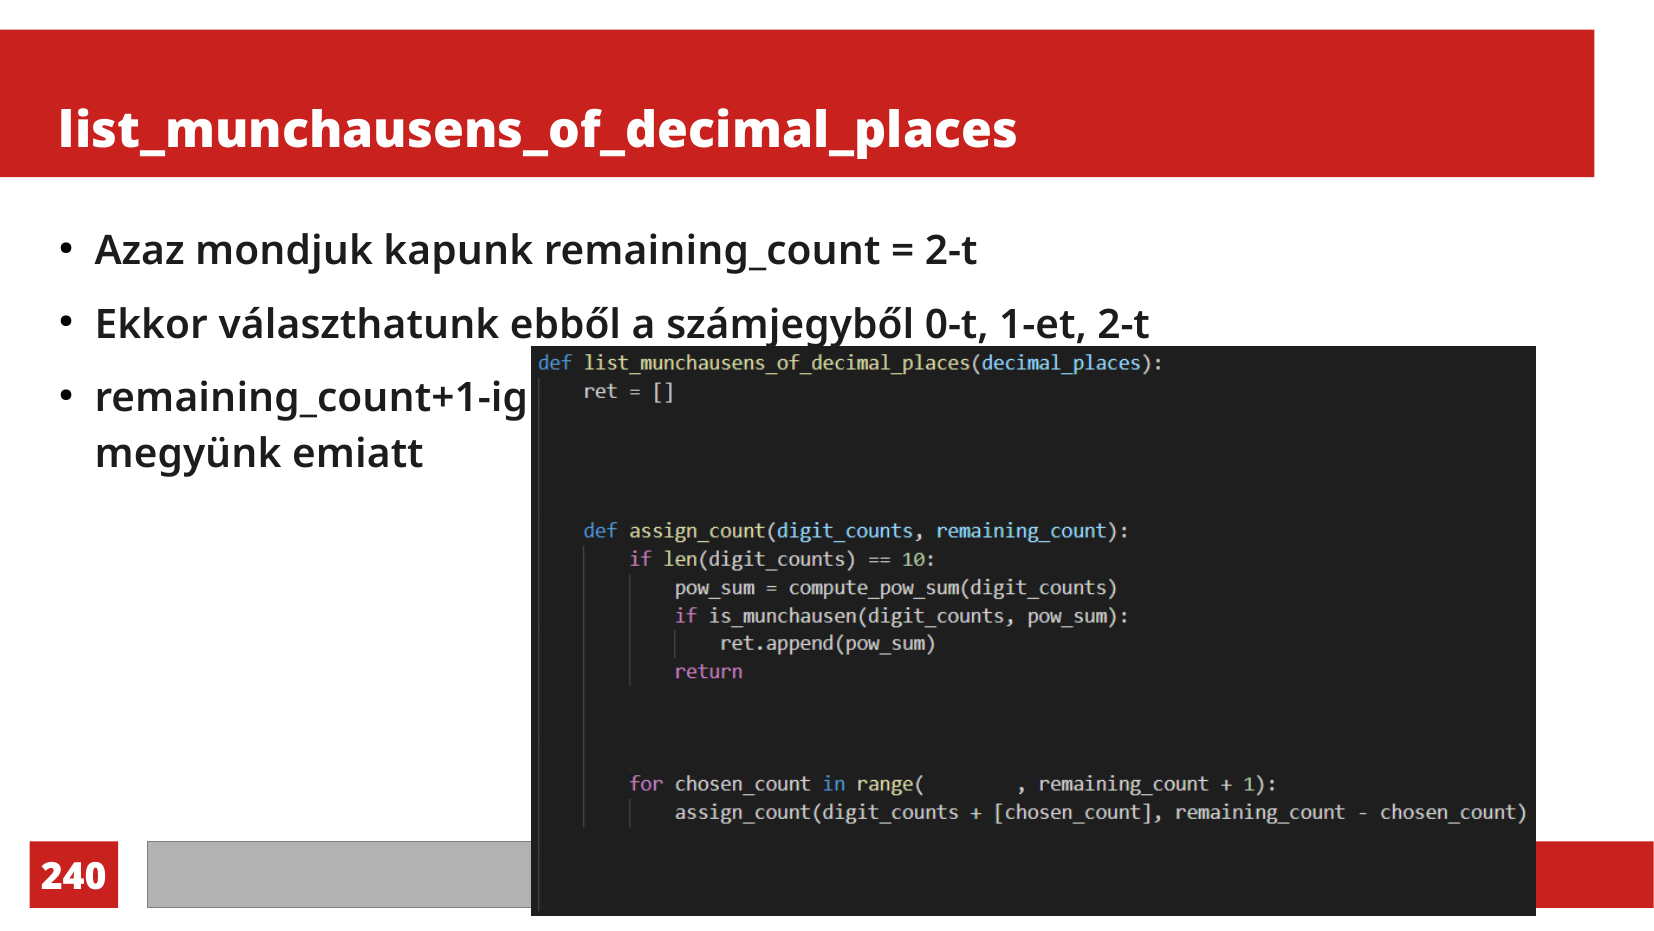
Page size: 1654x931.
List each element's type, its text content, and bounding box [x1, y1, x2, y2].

picture [531, 346, 1536, 916]
list Azaz mondjuk kapunk remaining_count = 2-t Ekkor választhatunk ebből a számjegyből 0-t, 1-et, 2-t remaining_count+1-ig megyünk emiatt [59, 221, 1565, 739]
title list_munchausens_of_decimal_places [59, 44, 1595, 163]
